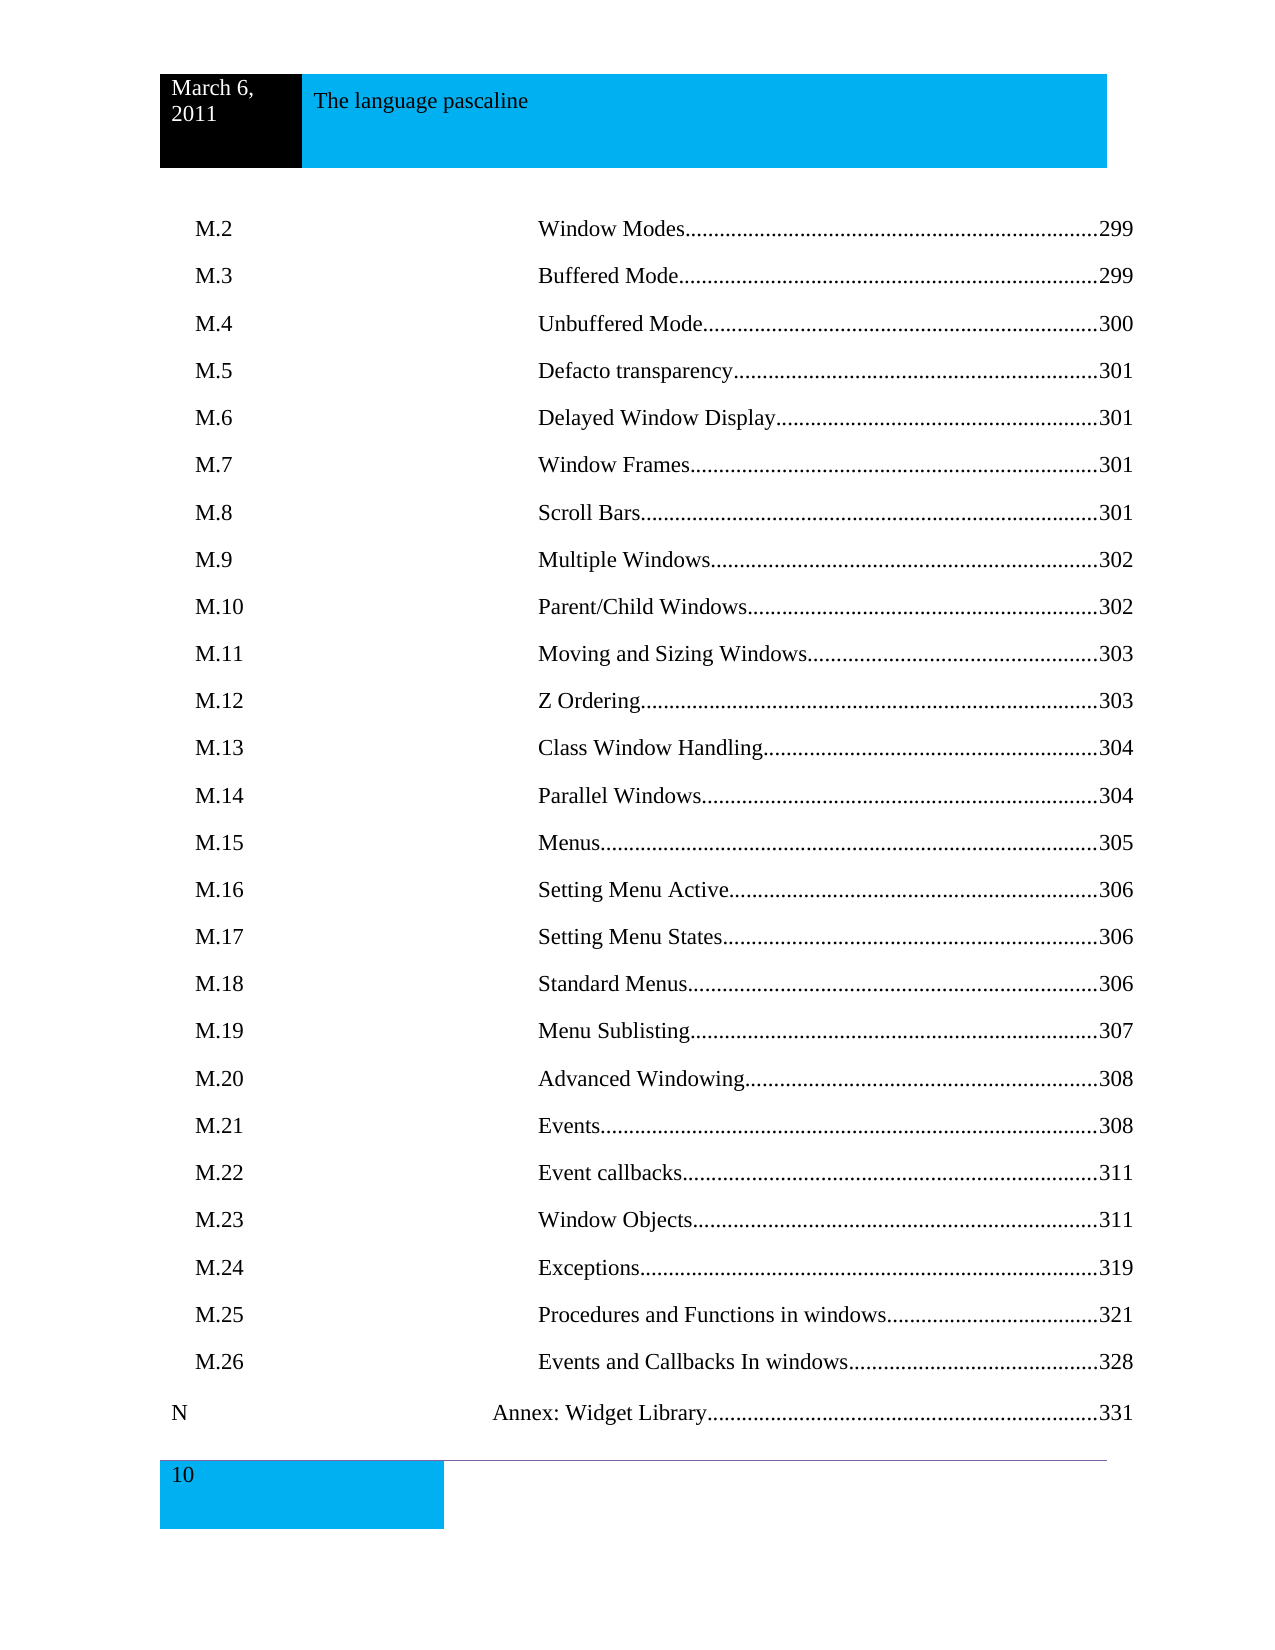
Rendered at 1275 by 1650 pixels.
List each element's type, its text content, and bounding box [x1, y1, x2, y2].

text M.4 Unbuffered Mode 300 [195, 310, 1118, 336]
text M.19 Menu Sublisting 307 [195, 1018, 1118, 1044]
text M.12 Z Ordering 303 [195, 687, 1118, 714]
text M.7 Window Frames 301 [195, 451, 1118, 478]
text M.15 Menus 305 [195, 829, 1118, 855]
text M.18 Standard Menus 306 [195, 970, 1118, 997]
text M.9 Multiple Windows 302 [195, 546, 1118, 572]
text M.6 Delayed Window Display 301 [195, 404, 1118, 431]
text M.21 Events 308 [195, 1112, 1118, 1138]
text M.2 Window Modes 299 [195, 215, 1118, 242]
text M.17 Setting Menu States 306 [195, 923, 1118, 949]
text M.13 Class Window Handling 304 [195, 734, 1118, 761]
text M.3 Buffered Mode 299 [195, 263, 1118, 289]
text M.22 Event callbacks 311 [195, 1159, 1118, 1186]
text M.16 Setting Menu Active 306 [195, 876, 1118, 902]
text M.11 Moving and Sizing Windows 303 [195, 640, 1118, 666]
text M.23 Window Objects 311 [195, 1206, 1118, 1233]
text M.24 Exceptions 319 [195, 1253, 1118, 1280]
text M.14 Parallel Windows 304 [195, 782, 1118, 808]
text M.20 Advanced Windowing 308 [195, 1065, 1118, 1091]
text M.25 Procedures and Functions in windows 321 [195, 1301, 1118, 1327]
text M.8 Scroll Bars 301 [195, 498, 1118, 525]
text M.5 Defacto transparency 301 [195, 357, 1118, 383]
text M.10 Parent/Child Windows 302 [195, 593, 1118, 619]
text N Annex: Widget Library 331 [171, 1399, 1118, 1426]
text M.26 Events and Callbacks In windows 328 [195, 1348, 1118, 1374]
